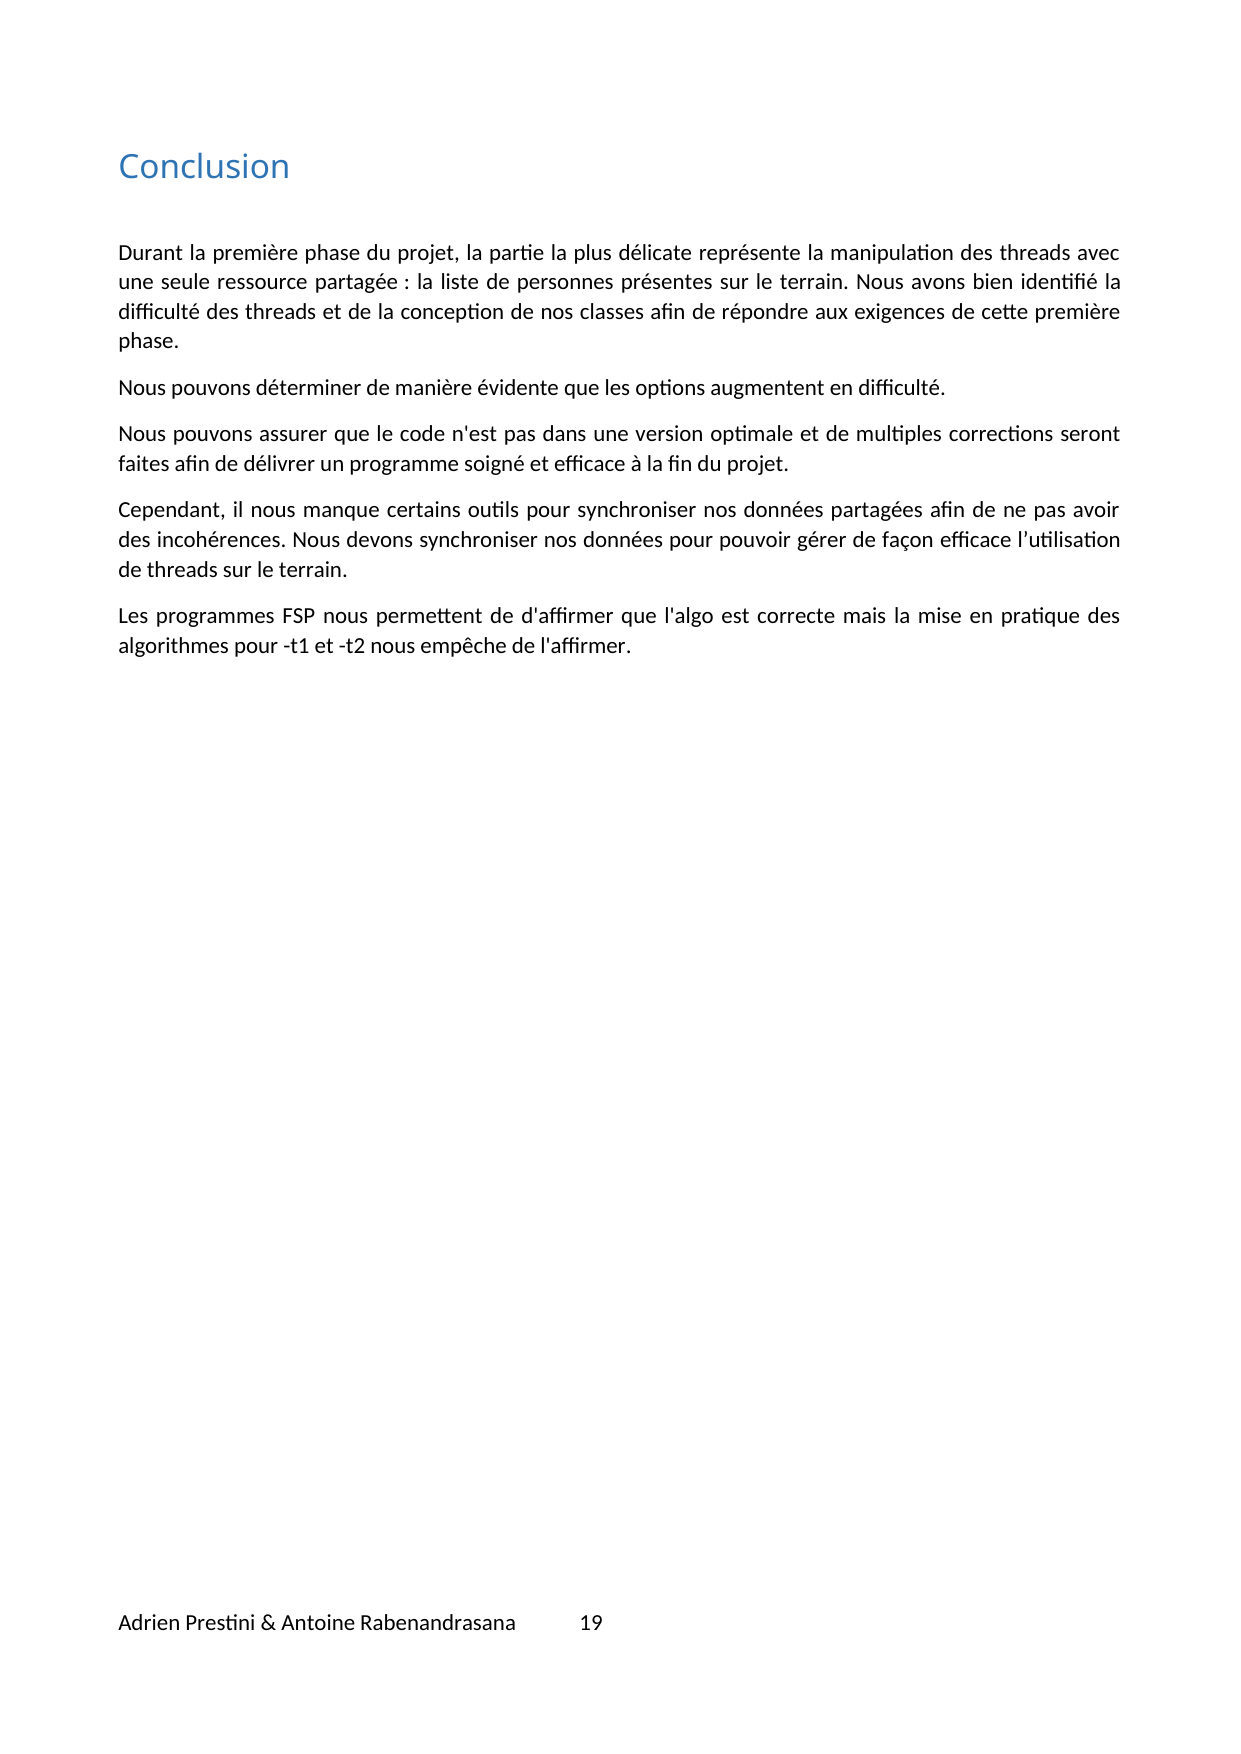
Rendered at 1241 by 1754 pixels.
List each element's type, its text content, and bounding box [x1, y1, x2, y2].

text Nous pouvons déterminer de manière évidente que les options augmentent en difficulté. [118, 373, 1122, 401]
text Les programmes FSP nous permettent de d'affirmer que l'algo est correcte mais la mise en pratique des algorithmes pour -t1 et -t2 nous empêche de l'affirmer. [118, 601, 1122, 659]
text Durant la première phase du projet, la partie la plus délicate représente la manipulation des threads avec une seule ressource partagée : la liste de personnes présentes sur le terrain. Nous avons bien identifié la difficulté des threads et de la conception de nos classes afin de répondre aux exigences de cette première phase. [118, 238, 1122, 355]
text Cependant, il nous manque certains outils pour synchroniser nos données partagées afin de ne pas avoir des incohérences. Nous devons synchroniser nos données pour pouvoir gérer de façon efficace l’utilisation de threads sur le terrain. [118, 495, 1122, 583]
subtitle Conclusion [118, 143, 1122, 188]
text Nous pouvons assurer que le code n'est pas dans une version optimale et de multiples corrections seront faites afin de délivrer un programme soigné et efficace à la fin du projet. [118, 419, 1122, 477]
